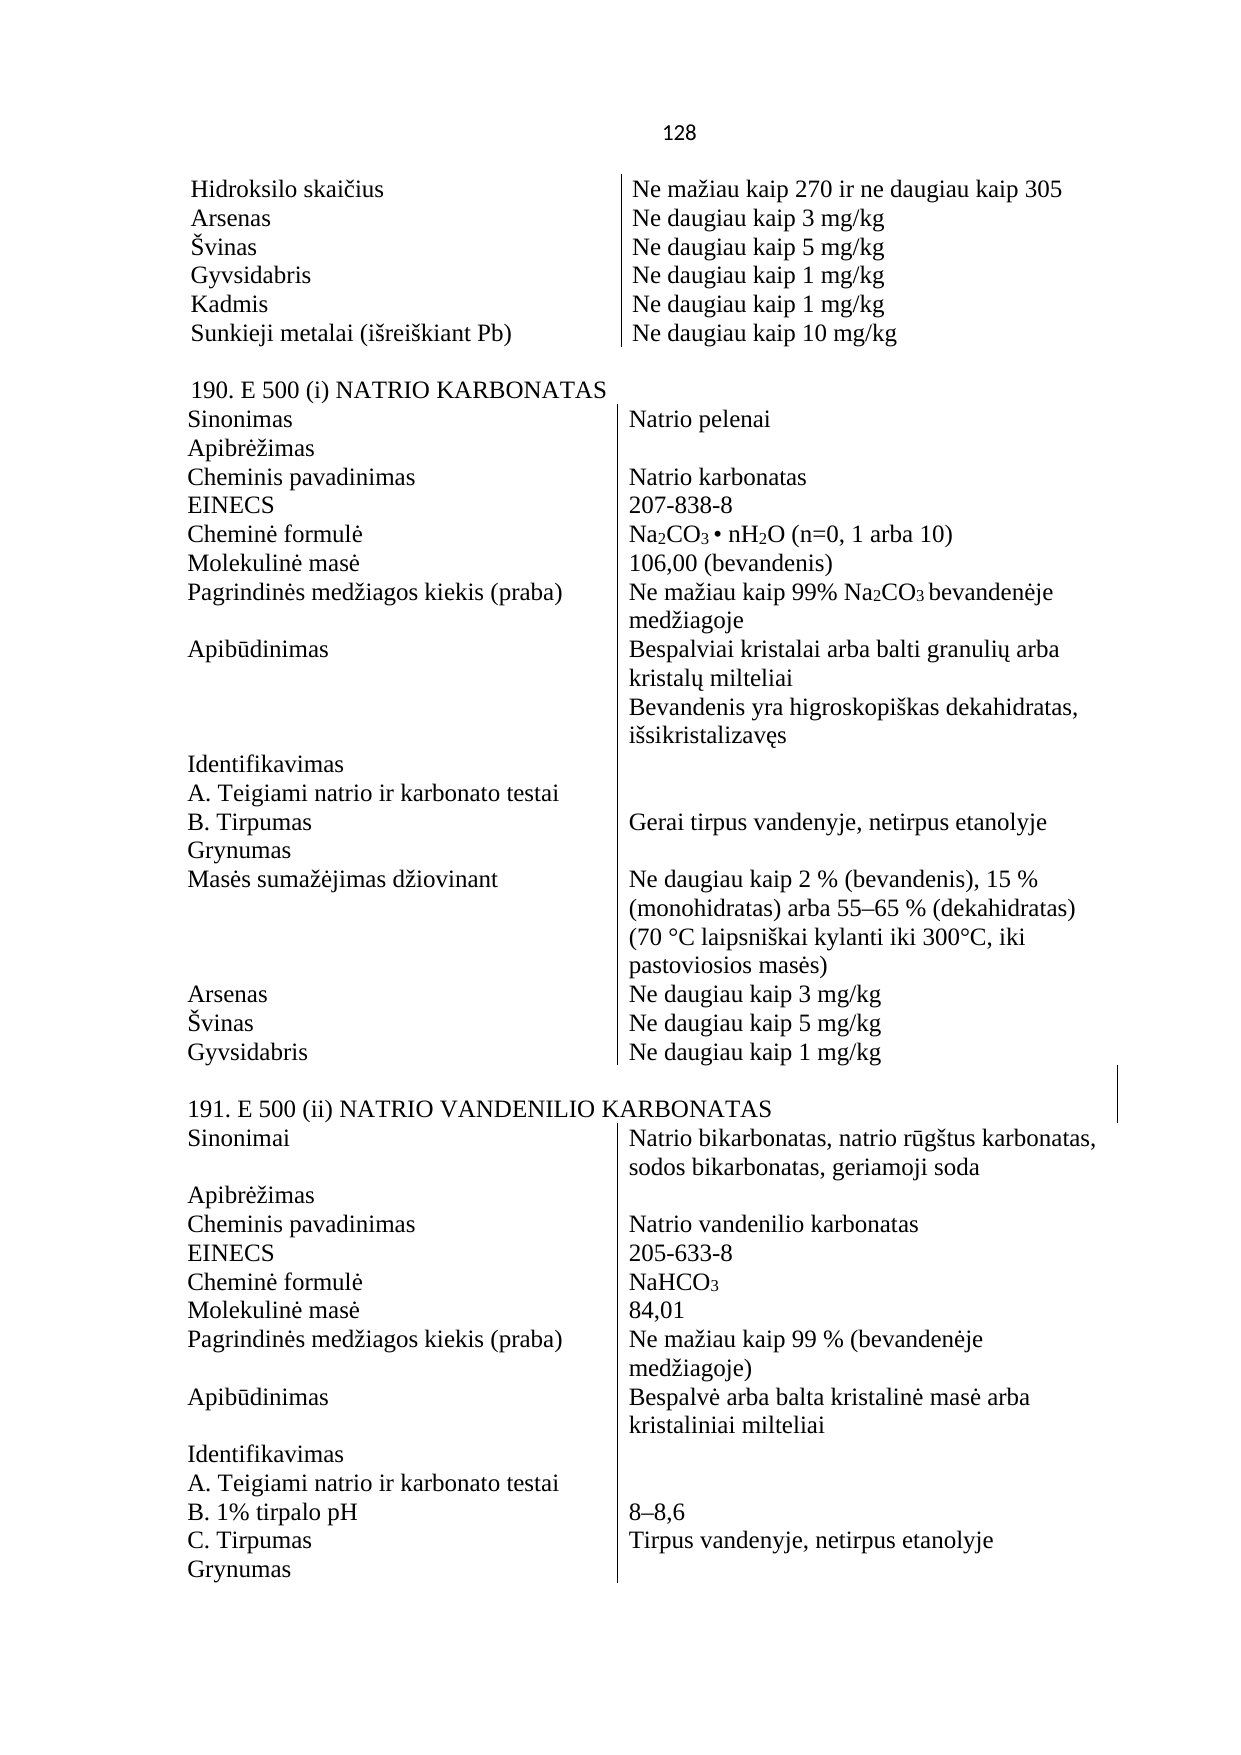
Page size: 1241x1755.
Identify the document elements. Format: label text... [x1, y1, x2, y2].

table_cell [1117, 404, 1122, 433]
table_cell [176, 232, 181, 260]
table_cell Sinonimai [176, 1123, 617, 1180]
table_cell Grynumas [176, 1554, 617, 1583]
table_cell Apibūdinimas [176, 634, 617, 749]
table_cell [1117, 1008, 1122, 1037]
table_cell Ne daugiau kaip 3 mg/kg [618, 979, 1117, 1008]
table_cell B. Tirpumas [176, 807, 617, 835]
table_cell Ne daugiau kaip 1 mg/kg [618, 1037, 1117, 1065]
table_cell [1117, 835, 1122, 864]
table_cell Arsenas [181, 203, 621, 232]
table_cell Ne daugiau kaip 2 % (bevandenis), 15 % (monohidratas) arba 55–65 % (dekahidratas) (70 °C laipsniškai kylanti iki 300°C, iki pastoviosios masės) [618, 864, 1117, 979]
table_cell Identifikavimas [176, 749, 617, 778]
table_cell Apibūdinimas [176, 1382, 617, 1439]
table_cell Švinas [181, 232, 621, 260]
table_cell [1117, 1439, 1122, 1468]
table_cell 191. E 500 (ii) NATRIO VANDENILIO KARBONATAS [176, 1065, 1117, 1123]
table_cell 8–8,6 [618, 1497, 1117, 1525]
table_cell A. Teigiami natrio ir karbonato testai [176, 1468, 617, 1497]
table_cell [1117, 778, 1122, 807]
table_cell 106,00 (bevandenis) [618, 548, 1117, 577]
table_cell [618, 1554, 1117, 1583]
table_cell C. Tirpumas [176, 1525, 617, 1554]
table_cell [1117, 1554, 1122, 1583]
table_cell [618, 1439, 1117, 1468]
table_cell 205-633-8 [618, 1238, 1117, 1267]
table_cell Gerai tirpus vandenyje, netirpus etanolyje [618, 807, 1117, 835]
table_cell Tirpus vandenyje, netirpus etanolyje [618, 1525, 1117, 1554]
table_cell Molekulinė masė [176, 1295, 617, 1324]
table_cell Gyvsidabris [176, 1037, 617, 1065]
table_cell [1117, 490, 1122, 519]
table_cell [1117, 548, 1122, 577]
table_cell Švinas [176, 1008, 617, 1037]
table_cell Natrio vandenilio karbonatas [618, 1209, 1117, 1238]
table_cell Ne daugiau kaip 5 mg/kg [622, 232, 1122, 260]
table_cell Pagrindinės medžiagos kiekis (praba) [176, 577, 617, 634]
table_cell [618, 1180, 1117, 1209]
table_cell Natrio bikarbonatas, natrio rūgštus karbonatas, sodos bikarbonatas, geriamoji soda [618, 1123, 1117, 1180]
table_cell Hidroksilo skaičius [181, 174, 621, 203]
table_cell [1117, 1295, 1122, 1324]
table_cell Identifikavimas [176, 1439, 617, 1468]
table_cell Ne daugiau kaip 1 mg/kg [622, 260, 1122, 289]
table_cell Bespalviai kristalai arba balti granulių arba kristalų milteliai Bevandenis yra higroskopiškas dekahidratas, išsikristalizavęs [618, 634, 1117, 749]
table_cell 190. E 500 (i) NATRIO KARBONATAS [181, 347, 1122, 404]
table_cell NaHCO3 [618, 1267, 1117, 1295]
table_cell [1117, 864, 1122, 979]
table_cell [176, 174, 181, 203]
table_cell [1117, 1037, 1122, 1065]
table_cell [176, 318, 181, 347]
table_cell Sinonimas [176, 404, 617, 433]
table_cell Cheminė formulė [176, 1267, 617, 1295]
table_cell Kadmis [181, 289, 621, 318]
table_cell [176, 289, 181, 318]
table_cell [1117, 577, 1122, 634]
table_cell [618, 433, 1117, 462]
table_cell 207-838-8 [618, 490, 1117, 519]
table_cell [1117, 1497, 1122, 1525]
table_cell Apibrėžimas [176, 433, 617, 462]
table_cell [1118, 1065, 1122, 1123]
table_cell [1117, 1180, 1122, 1209]
table_cell Natrio pelenai [618, 404, 1117, 433]
table_cell [1117, 1267, 1122, 1295]
table_cell [618, 778, 1117, 807]
table_cell Gyvsidabris [181, 260, 621, 289]
table_cell Ne mažiau kaip 270 ir ne daugiau kaip 305 [622, 174, 1122, 203]
table_cell Ne daugiau kaip 1 mg/kg [622, 289, 1122, 318]
table_cell Grynumas [176, 835, 617, 864]
table_cell [1117, 1382, 1122, 1439]
table_cell A. Teigiami natrio ir karbonato testai [176, 778, 617, 807]
table_cell Apibrėžimas [176, 1180, 617, 1209]
table_cell [1117, 433, 1122, 462]
table_cell [1117, 1324, 1122, 1382]
table_cell [618, 1468, 1117, 1497]
table_cell [618, 749, 1117, 778]
table_cell Molekulinė masė [176, 548, 617, 577]
table_cell [1117, 807, 1122, 835]
table_cell EINECS [176, 490, 617, 519]
table_cell Pagrindinės medžiagos kiekis (praba) [176, 1324, 617, 1382]
table_cell Natrio karbonatas [618, 462, 1117, 490]
table_cell Bespalvė arba balta kristalinė masė arba kristaliniai milteliai [618, 1382, 1117, 1439]
table_cell Cheminis pavadinimas [176, 462, 617, 490]
table_cell [1117, 1209, 1122, 1238]
table_cell Ne mažiau kaip 99 % (bevandenėje medžiagoje) [618, 1324, 1117, 1382]
table_cell [1117, 1123, 1122, 1180]
table_cell [1117, 1525, 1122, 1554]
table_cell [618, 835, 1117, 864]
table_cell Ne daugiau kaip 10 mg/kg [622, 318, 1122, 347]
table_cell Cheminė formulė [176, 519, 617, 548]
table_cell [176, 347, 181, 404]
table_cell [1117, 1238, 1122, 1267]
table_cell 84,01 [618, 1295, 1117, 1324]
table_cell [176, 260, 181, 289]
table_cell B. 1% tirpalo pH [176, 1497, 617, 1525]
table_cell Masės sumažėjimas džiovinant [176, 864, 617, 979]
table_cell Na2CO3 • nH2O (n=0, 1 arba 10) [618, 519, 1117, 548]
table_cell Cheminis pavadinimas [176, 1209, 617, 1238]
table_cell Arsenas [176, 979, 617, 1008]
table_cell [1117, 1468, 1122, 1497]
table_cell Ne mažiau kaip 99% Na2CO3 bevandenėje medžiagoje [618, 577, 1117, 634]
table_cell Sunkieji metalai (išreiškiant Pb) [181, 318, 621, 347]
table_cell [1117, 462, 1122, 490]
table_cell [1117, 634, 1122, 749]
table_cell [1117, 979, 1122, 1008]
table_cell [176, 203, 181, 232]
table_cell Ne daugiau kaip 5 mg/kg [618, 1008, 1117, 1037]
table_cell EINECS [176, 1238, 617, 1267]
table_cell [1117, 519, 1122, 548]
table_cell Ne daugiau kaip 3 mg/kg [622, 203, 1122, 232]
table_cell [1117, 749, 1122, 778]
